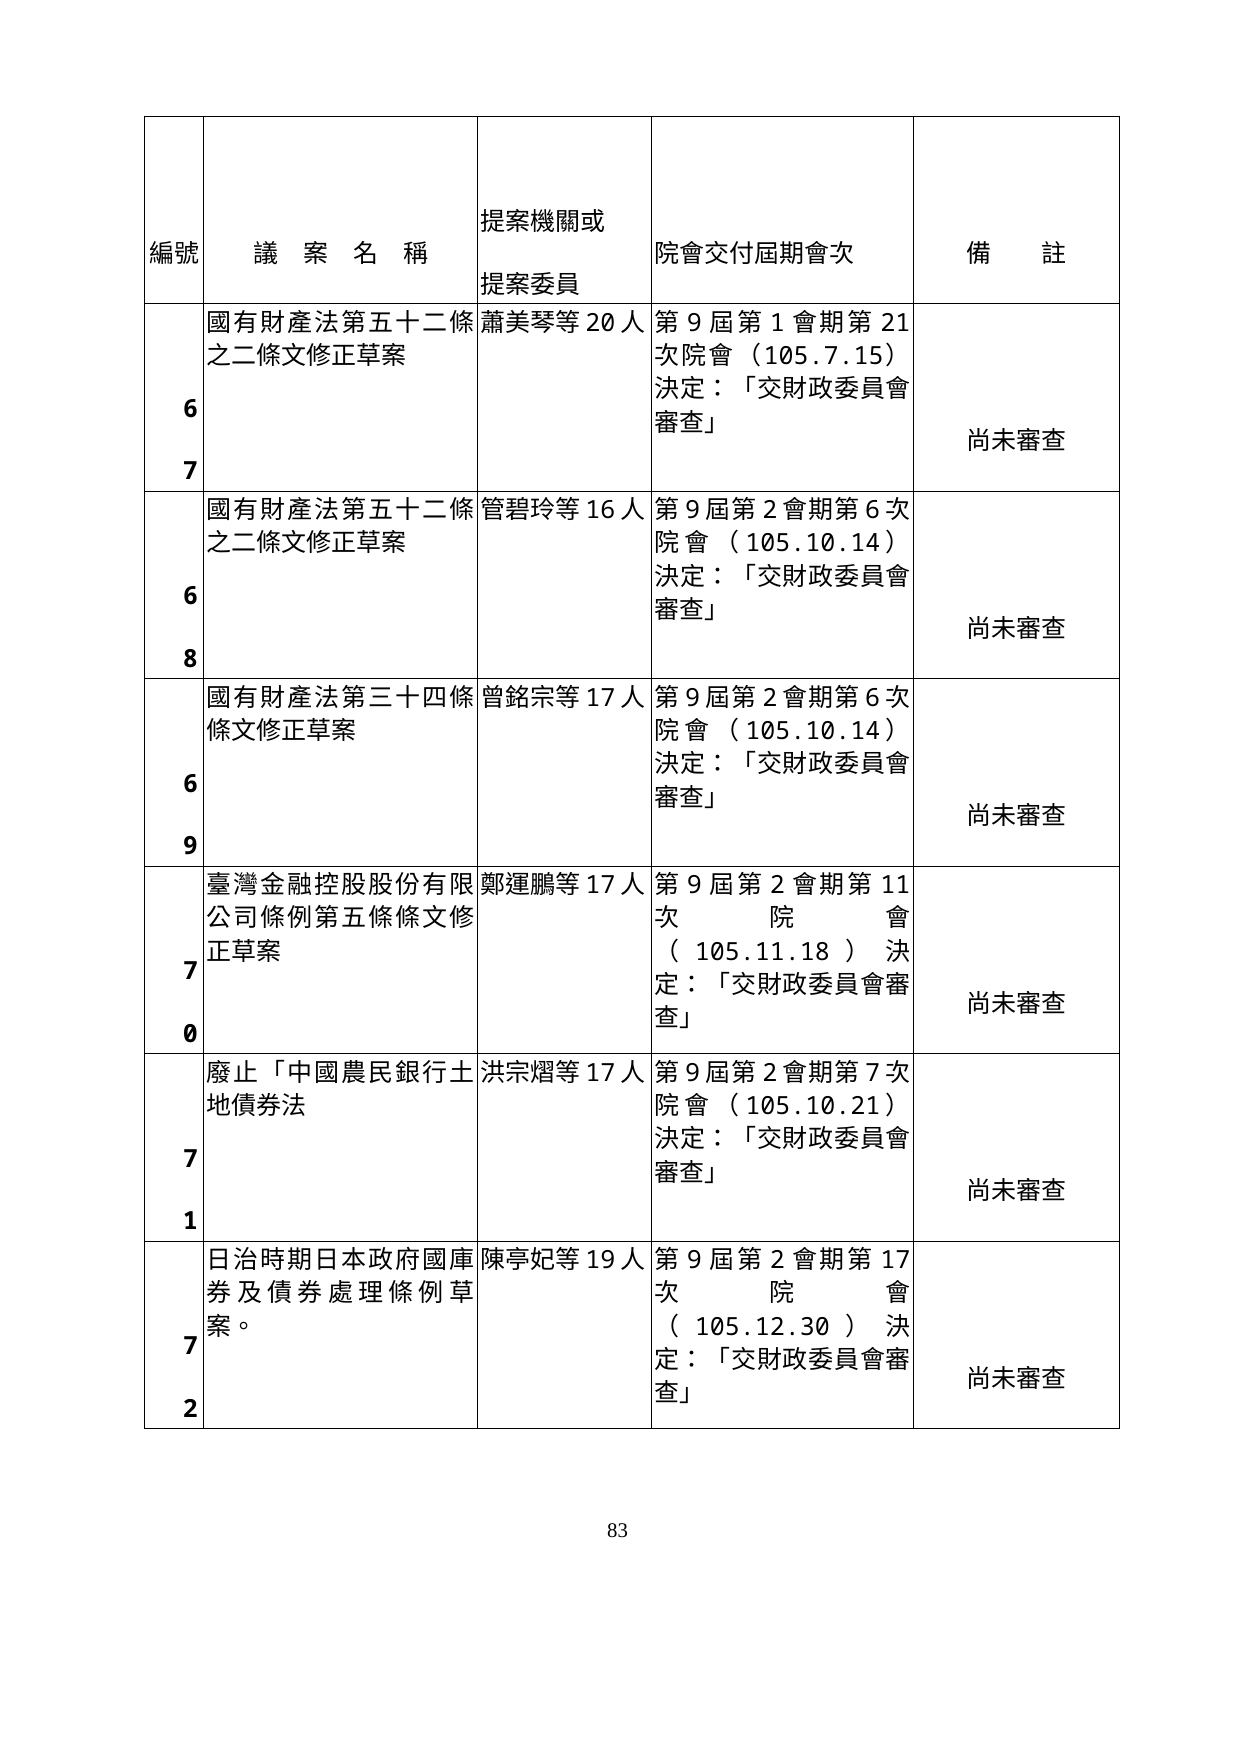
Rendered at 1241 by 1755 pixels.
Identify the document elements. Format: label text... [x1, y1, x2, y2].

table_cell [145, 1242, 203, 1428]
table_cell 陳亭妃等19人 [478, 1242, 651, 1428]
table_cell 國有財產法第五十二條之二條文修正草案 [204, 492, 477, 678]
table_cell 管碧玲等16人 [478, 492, 651, 678]
table_cell 第9屆第2會期第17次院會（105.12.30）決定：「交財政委員會審查」 [652, 1242, 913, 1428]
table_cell [145, 1054, 203, 1241]
table_cell 第9屆第2會期第11次院會（105.11.18）決定：「交財政委員會審查」 [652, 867, 913, 1053]
table_cell 日治時期日本政府國庫券及債券處理條例草案。 [204, 1242, 477, 1428]
table_header 提案機關或 提案委員 [478, 117, 651, 303]
table_cell 第9屆第2會期第7次院會（105.10.21）決定：「交財政委員會審查」 [652, 1054, 913, 1241]
table_cell 尚未審查 [914, 1054, 1119, 1241]
table_cell 鄭運鵬等17人 [478, 867, 651, 1053]
table_cell 洪宗熠等17人 [478, 1054, 651, 1241]
table_cell [145, 679, 203, 866]
table_header 院會交付屆期會次 [652, 117, 913, 303]
table_cell 尚未審查 [914, 304, 1119, 491]
table_cell 蕭美琴等20人 [478, 304, 651, 491]
table_cell 第9屆第1會期第21次院會（105.7.15）決定：「交財政委員會審查」 [652, 304, 913, 491]
table_cell [145, 492, 203, 678]
table_cell [145, 867, 203, 1053]
table_cell 臺灣金融控股股份有限公司條例第五條條文修正草案 [204, 867, 477, 1053]
table_cell 尚未審查 [914, 1242, 1119, 1428]
table_header 備 註 [914, 117, 1119, 303]
table_cell 曾銘宗等17人 [478, 679, 651, 866]
table_cell 尚未審查 [914, 679, 1119, 866]
table_header 議 案 名 稱 [204, 117, 477, 303]
table_cell 尚未審查 [914, 492, 1119, 678]
table_cell 國有財產法第三十四條條文修正草案 [204, 679, 477, 866]
table_cell 廢止「中國農民銀行土地債券法 [204, 1054, 477, 1241]
table_cell 第9屆第2會期第6次院會（105.10.14）決定：「交財政委員會審查」 [652, 492, 913, 678]
table_cell 第9屆第2會期第6次院會（105.10.14）決定：「交財政委員會審查」 [652, 679, 913, 866]
table_cell 國有財產法第五十二條之二條文修正草案 [204, 304, 477, 491]
table_cell 尚未審查 [914, 867, 1119, 1053]
table_header 編號 [145, 117, 203, 303]
table_cell [145, 304, 203, 491]
